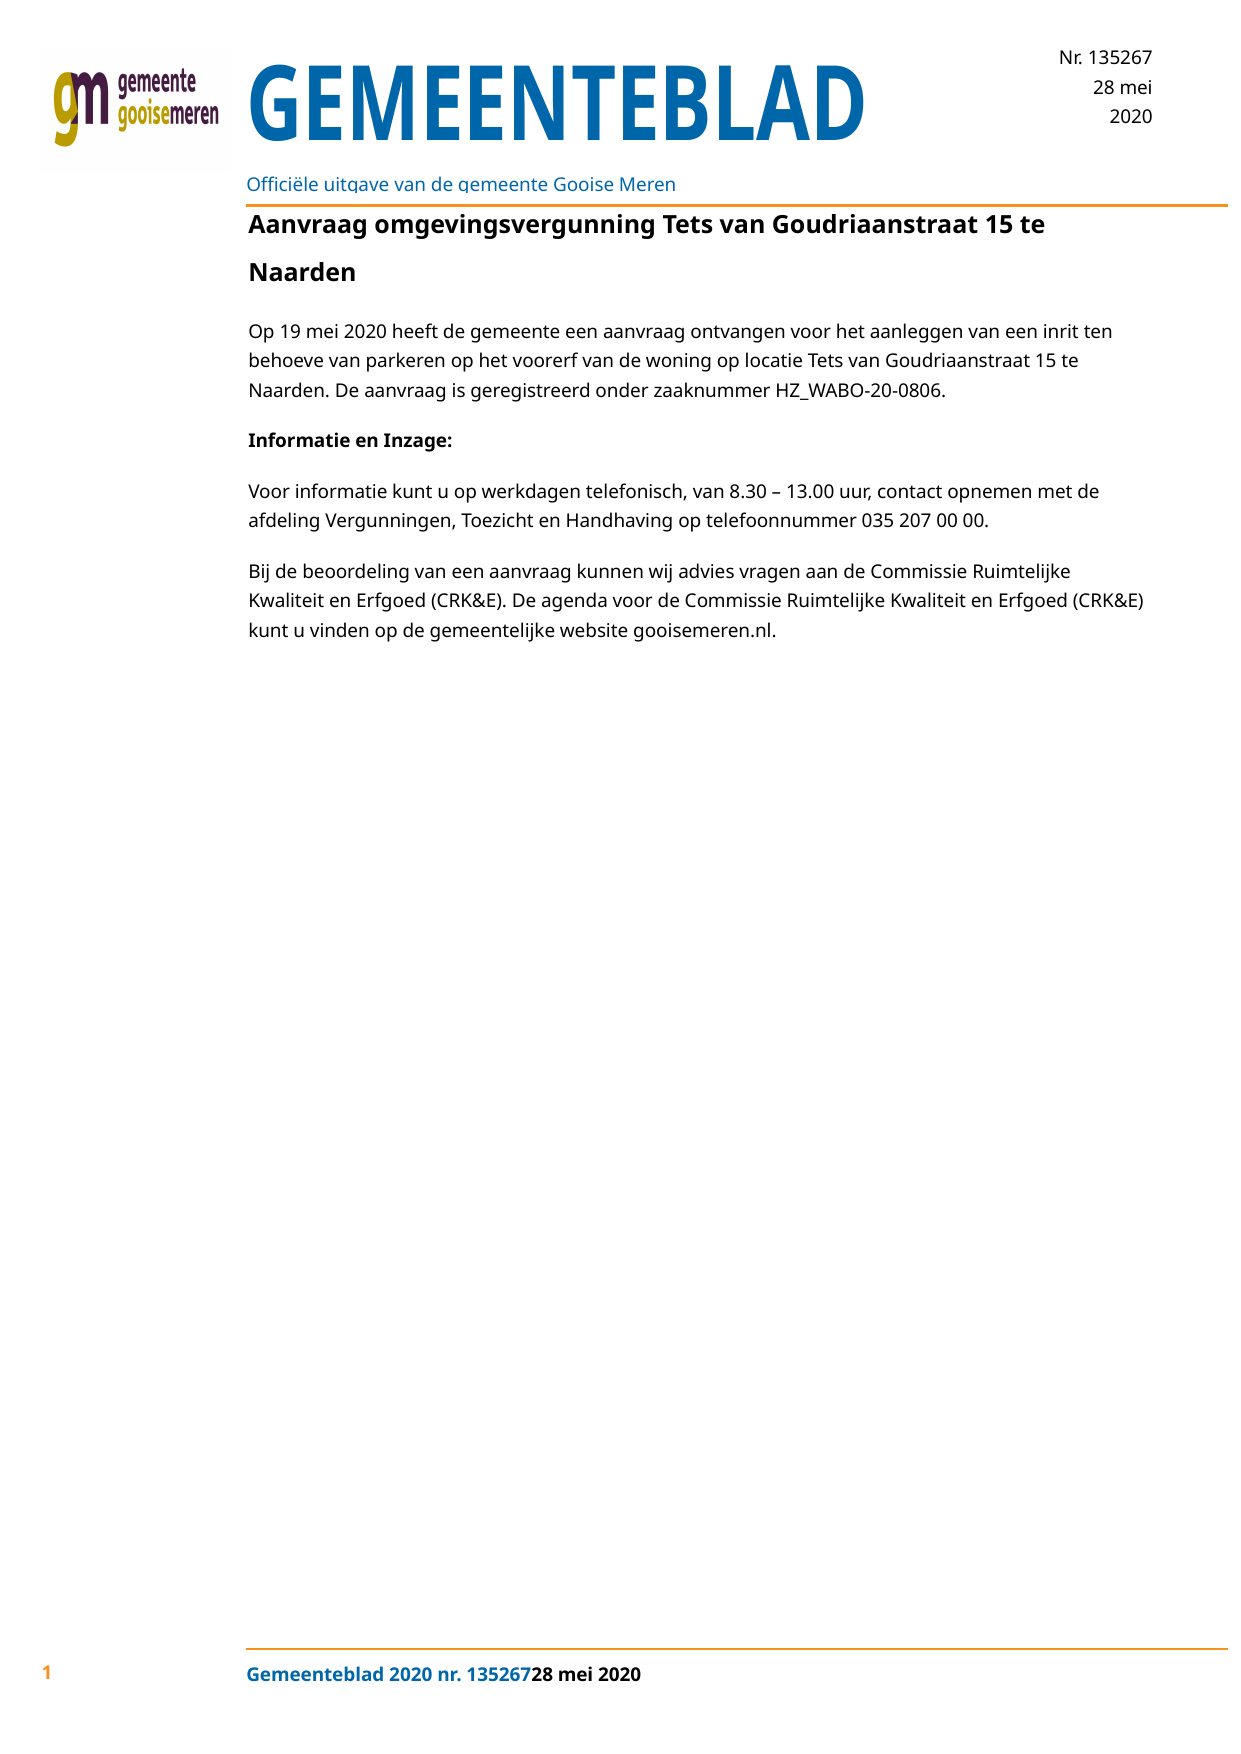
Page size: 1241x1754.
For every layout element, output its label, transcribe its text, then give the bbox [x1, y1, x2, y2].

text Informatie en Inzage: [248, 427, 1152, 453]
picture [41, 47, 231, 172]
text Bij de beoordeling van een aanvraag kunnen wij advies vragen aan de Commissie Ruimtelijke Kwaliteit en Erfgoed (CRK&E). De agenda voor de Commissie Ruimtelijke Kwaliteit en Erfgoed (CRK&E) kunt u vinden op de gemeentelijke website gooisemeren.nl. [248, 558, 1152, 643]
text Voor informatie kunt u op werkdagen telefonisch, van 8.30 – 13.00 uur, contact opnemen met de afdeling Vergunningen, Toezicht en Handhaving op telefoonnummer 035 207 00 00. [248, 478, 1152, 533]
text Op 19 mei 2020 heeft de gemeente een aanvraag ontvangen voor het aanleggen van een inrit ten behoeve van parkeren op het voorerf van de woning op locatie Tets van Goudriaanstraat 15 te Naarden. De aanvraag is geregistreerd onder zaaknummer HZ_WABO-20-0806. [248, 318, 1152, 403]
text Aanvraag omgevingsvergunning Tets van Goudriaanstraat 15 te Naarden [248, 207, 1152, 288]
